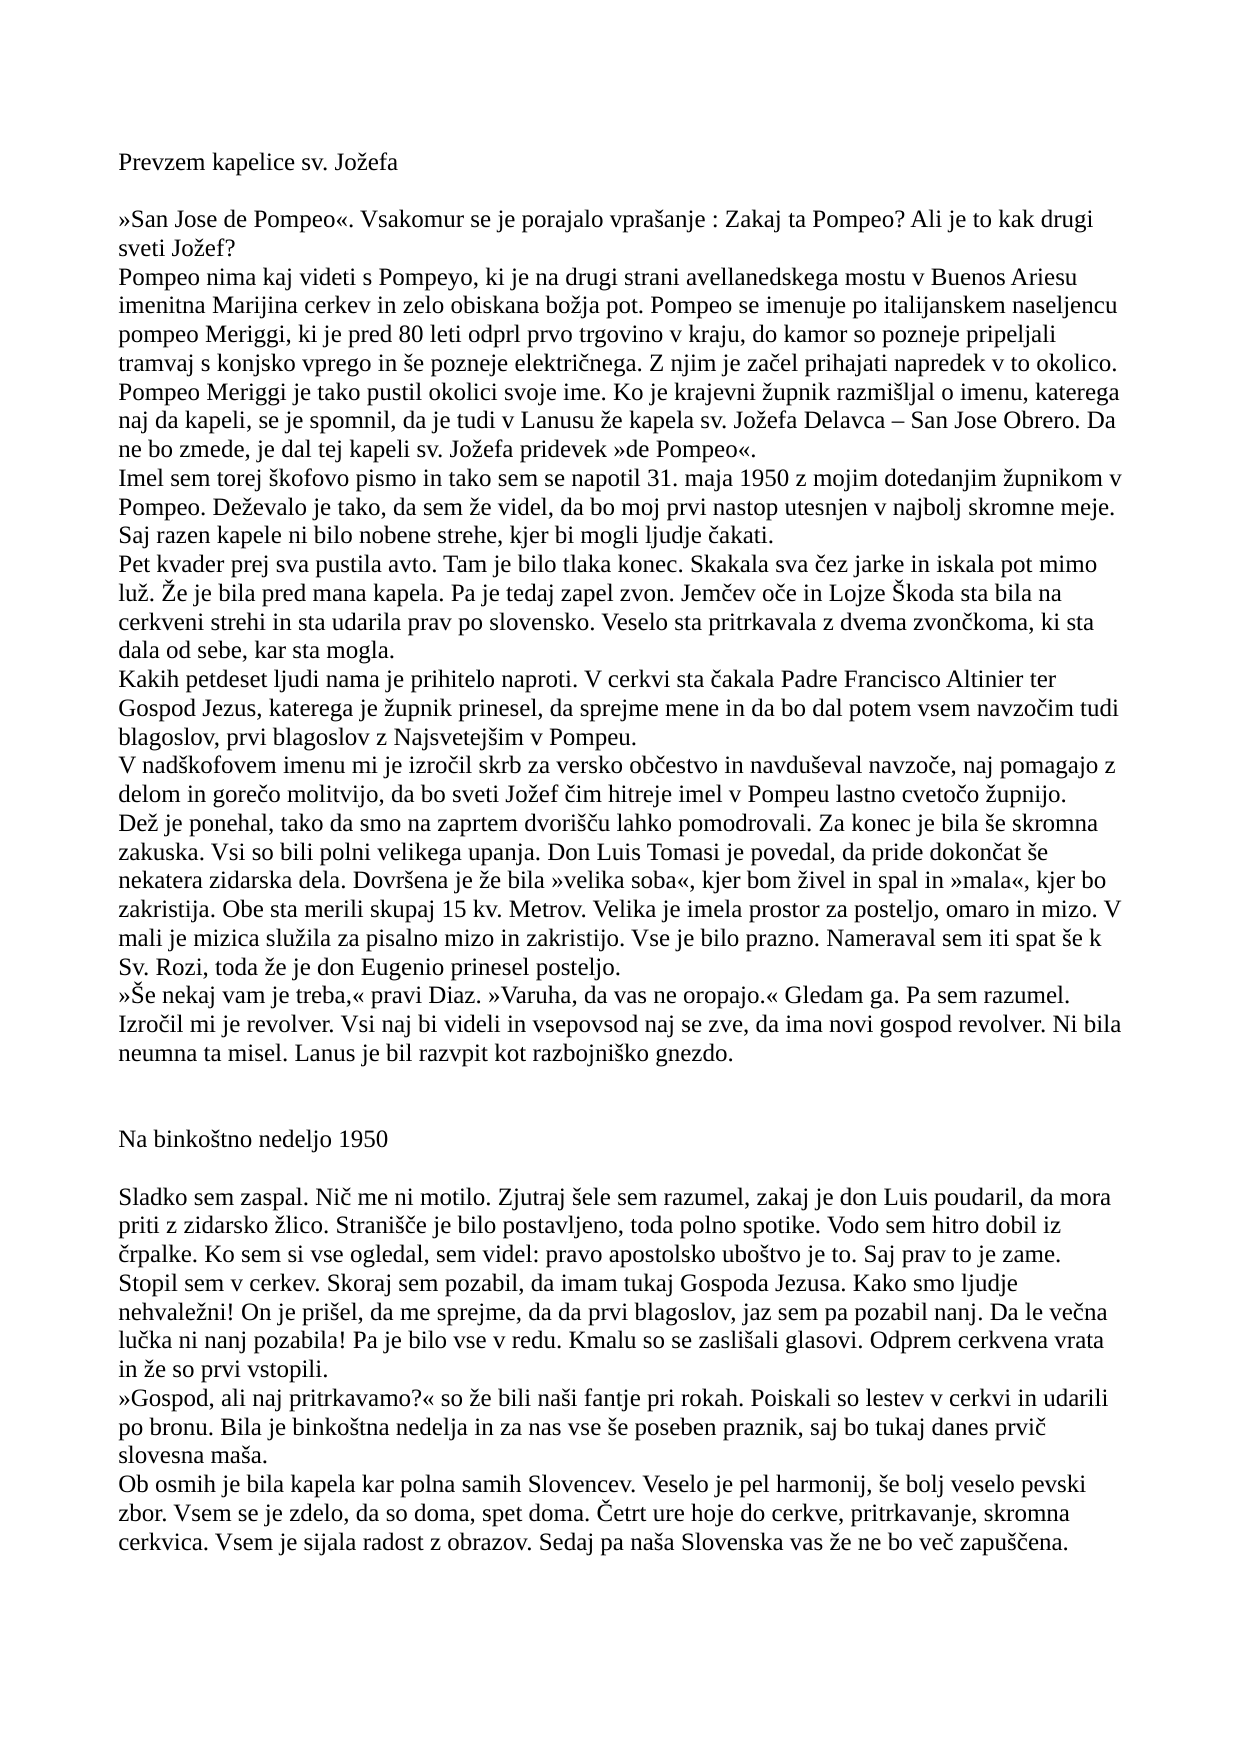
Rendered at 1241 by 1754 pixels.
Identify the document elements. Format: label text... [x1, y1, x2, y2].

text V nadškofovem imenu mi je izročil skrb za versko občestvo in navduševal navzoče, naj pomagajo z delom in gorečo molitvijo, da bo sveti Jožef čim hitreje imel v Pompeu lastno cvetočo župnijo. [118, 751, 1122, 808]
text Sladko sem zaspal. Nič me ni motilo. Zjutraj šele sem razumel, zakaj je don Luis poudaril, da mora priti z zidarsko žlico. Stranišče je bilo postavljeno, toda polno spotike. Vodo sem hitro dobil iz črpalke. Ko sem si vse ogledal, sem videl: pravo apostolsko uboštvo je to. Saj prav to je zame. [118, 1182, 1122, 1268]
text Imel sem torej škofovo pismo in tako sem se napotil 31. maja 1950 z mojim dotedanjim župnikom v Pompeo. Deževalo je tako, da sem že videl, da bo moj prvi nastop utesnjen v najbolj skromne meje. Saj razen kapele ni bilo nobene strehe, kjer bi mogli ljudje čakati. [118, 463, 1122, 549]
text »Še nekaj vam je treba,« pravi Diaz. »Varuha, da vas ne oropajo.« Gledam ga. Pa sem razumel. Izročil mi je revolver. Vsi naj bi videli in vsepovsod naj se zve, da ima novi gospod revolver. Ni bila neumna ta misel. Lanus je bil razvpit kot razbojniško gnezdo. [118, 981, 1122, 1067]
text Na binkoštno nedeljo 1950 [118, 1124, 1122, 1153]
text Kakih petdeset ljudi nama je prihitelo naproti. V cerkvi sta čakala Padre Francisco Altinier ter Gospod Jezus, katerega je župnik prinesel, da sprejme mene in da bo dal potem vsem navzočim tudi blagoslov, prvi blagoslov z Najsvetejšim v Pompeu. [118, 664, 1122, 751]
text »San Jose de Pompeo«. Vsakomur se je porajalo vprašanje : Zakaj ta Pompeo? Ali je to kak drugi sveti Jožef? [118, 204, 1122, 262]
text Ob osmih je bila kapela kar polna samih Slovencev. Veselo je pel harmonij, še bolj veselo pevski zbor. Vsem se je zdelo, da so doma, spet doma. Četrt ure hoje do cerkve, pritrkavanje, skromna cerkvica. Vsem je sijala radost z obrazov. Sedaj pa naša Slovenska vas že ne bo več zapuščena. [118, 1469, 1122, 1556]
text Prevzem kapelice sv. Jožefa [118, 147, 1122, 176]
text »Gospod, ali naj pritrkavamo?« so že bili naši fantje pri rokah. Poiskali so lestev v cerkvi in udarili po bronu. Bila je binkoštna nedelja in za nas vse še poseben praznik, saj bo tukaj danes prvič slovesna maša. [118, 1383, 1122, 1469]
text Stopil sem v cerkev. Skoraj sem pozabil, da imam tukaj Gospoda Jezusa. Kako smo ljudje nehvaležni! On je prišel, da me sprejme, da da prvi blagoslov, jaz sem pa pozabil nanj. Da le večna lučka ni nanj pozabila! Pa je bilo vse v redu. Kmalu so se zaslišali glasovi. Odprem cerkvena vrata in že so prvi vstopili. [118, 1268, 1122, 1383]
text Pompeo nima kaj videti s Pompeyo, ki je na drugi strani avellanedskega mostu v Buenos Ariesu imenitna Marijina cerkev in zelo obiskana božja pot. Pompeo se imenuje po italijanskem naseljencu pompeo Meriggi, ki je pred 80 leti odprl prvo trgovino v kraju, do kamor so pozneje pripeljali tramvaj s konjsko vprego in še pozneje električnega. Z njim je začel prihajati napredek v to okolico. Pompeo Meriggi je tako pustil okolici svoje ime. Ko je krajevni župnik razmišljal o imenu, katerega naj da kapeli, se je spomnil, da je tudi v Lanusu že kapela sv. Jožefa Delavca – San Jose Obrero. Da ne bo zmede, je dal tej kapeli sv. Jožefa pridevek »de Pompeo«. [118, 262, 1122, 463]
text Dež je ponehal, tako da smo na zaprtem dvorišču lahko pomodrovali. Za konec je bila še skromna zakuska. Vsi so bili polni velikega upanja. Don Luis Tomasi je povedal, da pride dokončat še nekatera zidarska dela. Dovršena je že bila »velika soba«, kjer bom živel in spal in »mala«, kjer bo zakristija. Obe sta merili skupaj 15 kv. Metrov. Velika je imela prostor za posteljo, omaro in mizo. V mali je mizica služila za pisalno mizo in zakristijo. Vse je bilo prazno. Nameraval sem iti spat še k Sv. Rozi, toda že je don Eugenio prinesel posteljo. [118, 808, 1122, 981]
text Pet kvader prej sva pustila avto. Tam je bilo tlaka konec. Skakala sva čez jarke in iskala pot mimo luž. Že je bila pred mana kapela. Pa je tedaj zapel zvon. Jemčev oče in Lojze Škoda sta bila na cerkveni strehi in sta udarila prav po slovensko. Veselo sta pritrkavala z dvema zvončkoma, ki sta dala od sebe, kar sta mogla. [118, 549, 1122, 664]
